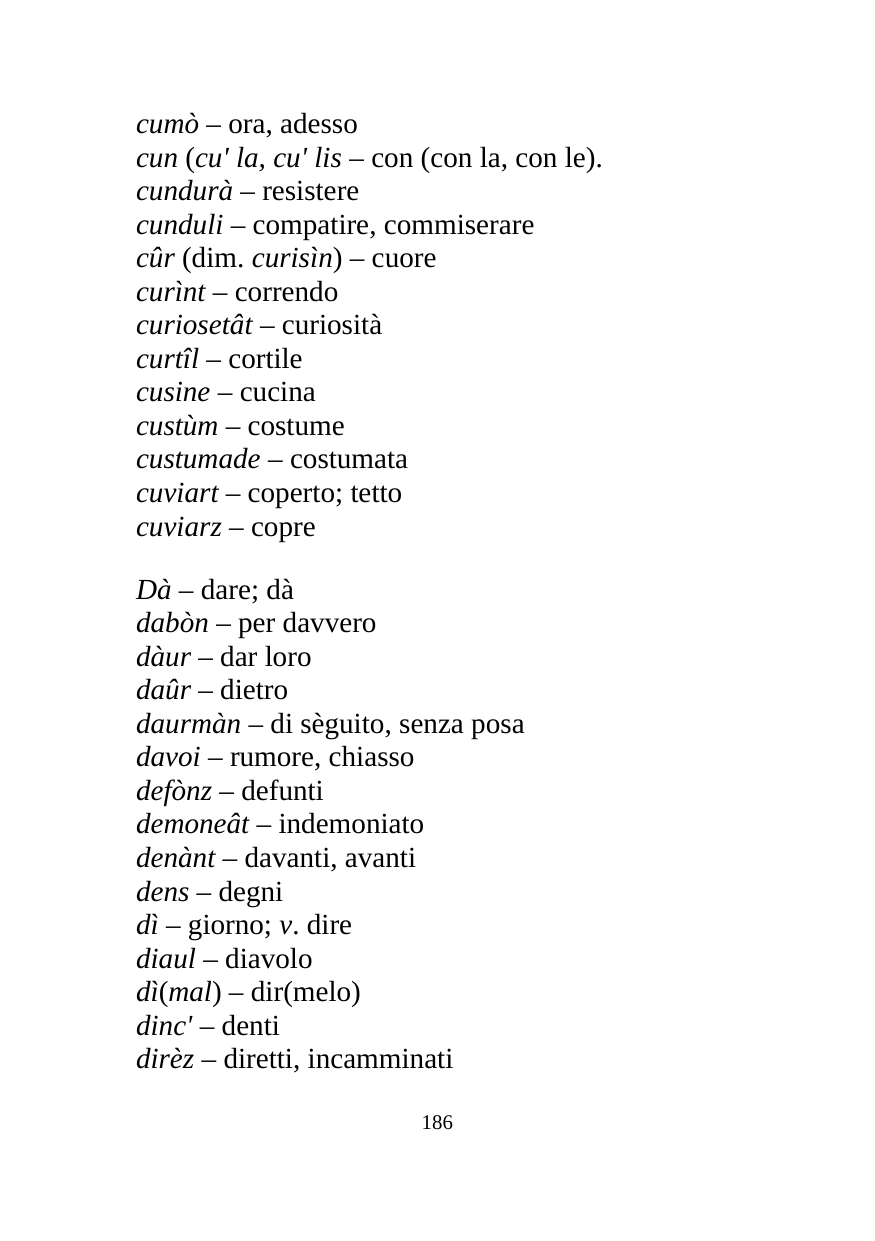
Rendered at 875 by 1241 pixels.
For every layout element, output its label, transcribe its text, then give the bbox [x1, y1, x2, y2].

text cumò – ora, adesso [106, 106, 768, 140]
text defònz – defunti [106, 773, 768, 807]
text dinc' – denti [106, 1008, 768, 1041]
text dàur – dar loro [106, 639, 768, 672]
text custùm – costume [106, 408, 768, 442]
text daûr – dietro [106, 672, 768, 706]
text curiosetât – curiosità [106, 307, 768, 341]
text dens – degni [106, 874, 768, 907]
text cusine – cucina [106, 374, 768, 408]
text curìnt – correndo [106, 274, 768, 307]
text dirèz – diretti, incamminati [106, 1041, 768, 1075]
text curtîl – cortile [106, 341, 768, 374]
text davoi – rumore, chiasso [106, 739, 768, 773]
text dì(mal) – dir(melo) [106, 974, 768, 1008]
text dì – giorno; v. dire [106, 907, 768, 941]
text Dà – dare; dà [106, 572, 768, 605]
text cunduli – compatire, commiserare [106, 207, 768, 240]
text custumade – costumata [106, 442, 768, 475]
text cuviart – coperto; tetto [106, 475, 768, 509]
text daurmàn – di sèguito, senza posa [106, 706, 768, 739]
text cundurà – resistere [106, 173, 768, 207]
text cuviarz – copre [106, 509, 768, 542]
text denànt – davanti, avanti [106, 840, 768, 874]
text cun (cu' la, cu' lis – con (con la, con le). [106, 140, 768, 173]
text demoneât – indemoniato [106, 807, 768, 840]
text diaul – diavolo [106, 941, 768, 974]
text dabòn – per davvero [106, 605, 768, 639]
text cûr (dim. curisìn) – cuore [106, 240, 768, 274]
